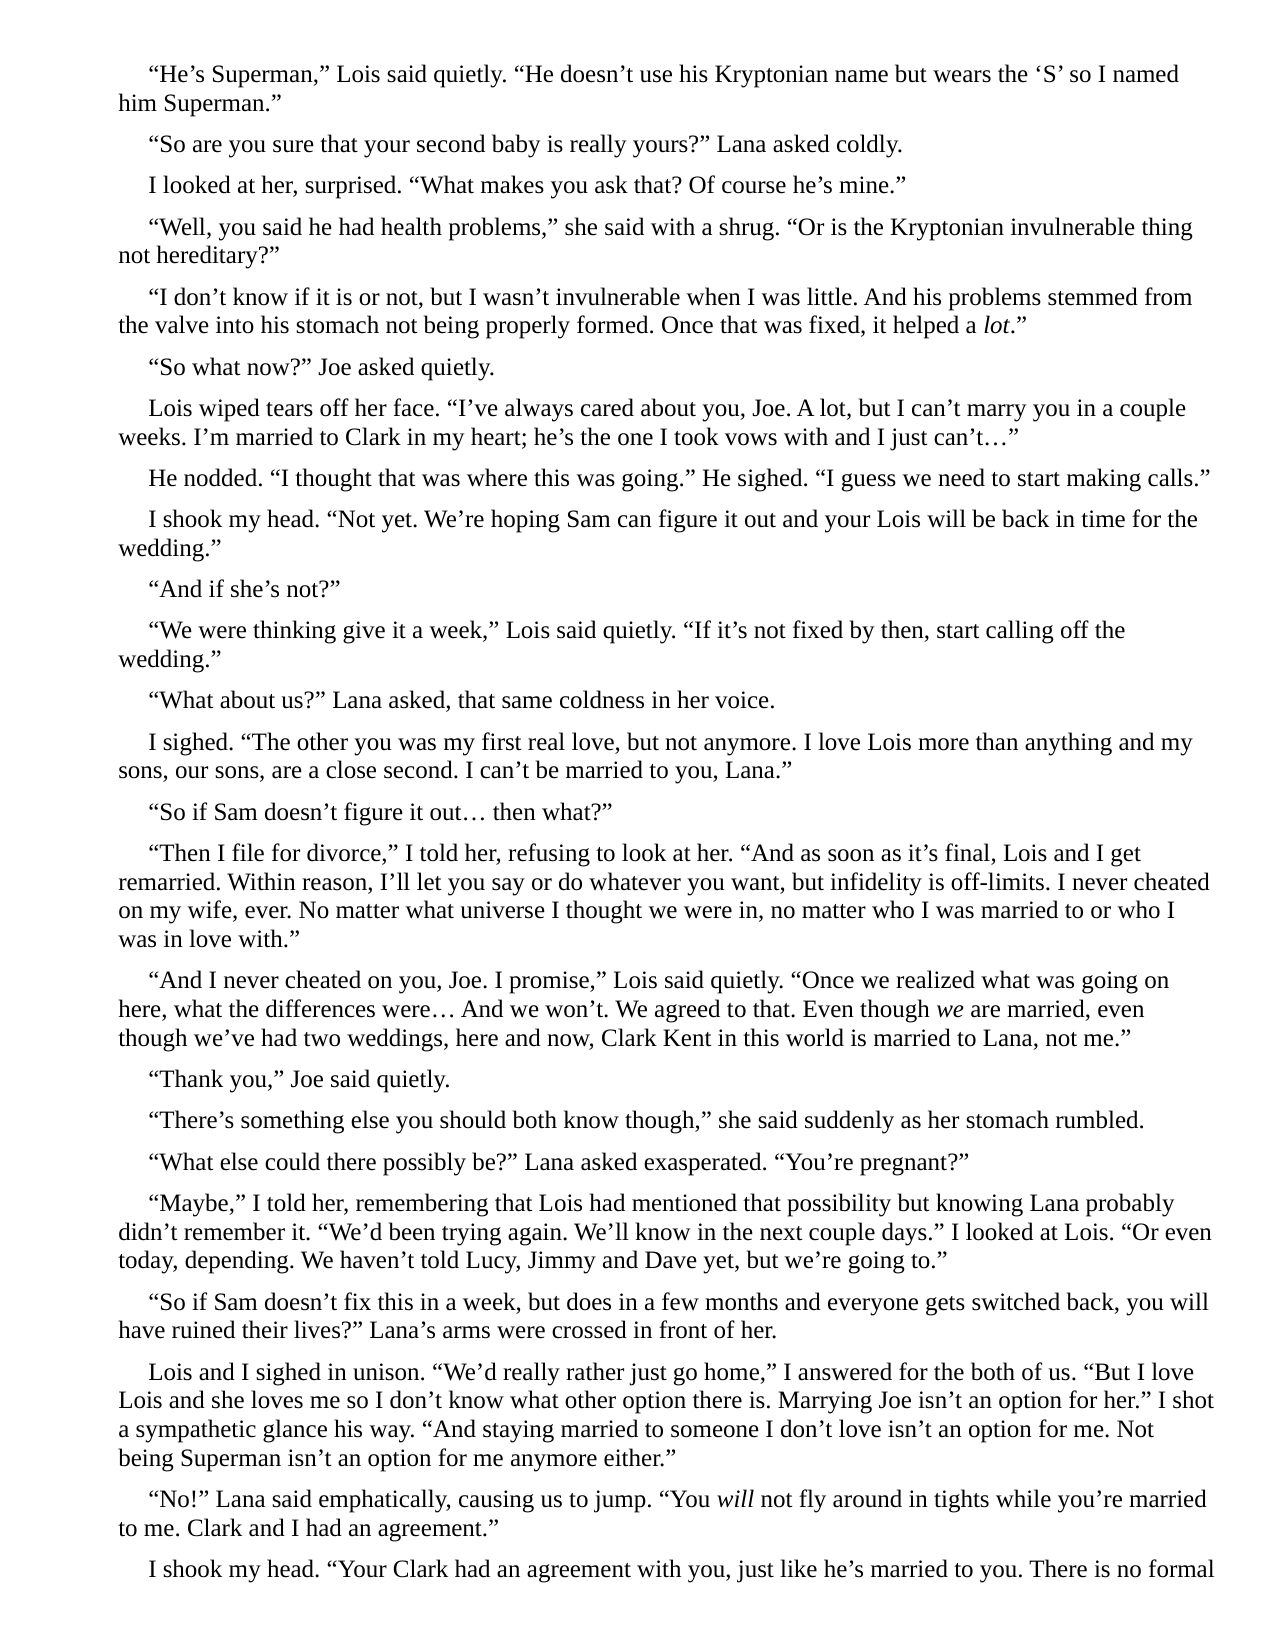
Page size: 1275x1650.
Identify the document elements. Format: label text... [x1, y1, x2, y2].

text “There’s something else you should both know though,” she said suddenly as her stomach rumbled. [118, 1105, 1216, 1134]
text “What else could there possibly be?” Lana asked exasperated. “You’re pregnant?” [118, 1147, 1216, 1175]
text “And if she’s not?” [118, 574, 1216, 603]
text “No!” Lana said emphatically, causing us to jump. “You will not fly around in tights while you’re married to me. Clark and I had an agreement.” [118, 1484, 1216, 1542]
text I sighed. “The other you was my first real love, but not anymore. I love Lois more than anything and my sons, our sons, are a close second. I can’t be married to you, Lana.” [118, 727, 1216, 784]
text “So if Sam doesn’t figure it out… then what?” [118, 797, 1216, 825]
text I looked at her, surprised. “What makes you ask that? Of course he’s mine.” [118, 170, 1216, 199]
text “We were thinking give it a week,” Lois said quietly. “If it’s not fixed by then, start calling off the wedding.” [118, 615, 1216, 673]
text He nodded. “I thought that was where this was going.” He sighed. “I guess we need to start making calls.” [118, 463, 1216, 492]
text “He’s Superman,” Lois said quietly. “He doesn’t use his Kryptonian name but wears the ‘S’ so I named him Superman.” [118, 59, 1216, 117]
text “Thank you,” Joe said quietly. [118, 1064, 1216, 1093]
text I shook my head. “Your Clark had an agreement with you, just like he’s married to you. There is no formal [118, 1554, 1216, 1583]
text “So if Sam doesn’t fix this in a week, but does in a few months and everyone gets switched back, you will have ruined their lives?” Lana’s arms were crossed in front of her. [118, 1287, 1216, 1344]
text “I don’t know if it is or not, but I wasn’t invulnerable when I was little. And his problems stemmed from the valve into his stomach not being properly formed. Once that was fixed, it helped a lot.” [118, 282, 1216, 339]
text I shook my head. “Not yet. We’re hoping Sam can figure it out and your Lois will be back in time for the wedding.” [118, 504, 1216, 562]
text Lois wiped tears off her face. “I’ve always cared about you, Joe. A lot, but I can’t marry you in a couple weeks. I’m married to Clark in my heart; he’s the one I took vows with and I just can’t…” [118, 393, 1216, 450]
text “What about us?” Lana asked, that same coldness in her voice. [118, 685, 1216, 714]
text “And I never cheated on you, Joe. I promise,” Lois said quietly. “Once we realized what was going on here, what the differences were… And we won’t. We agreed to that. Even though we are married, even though we’ve had two weddings, here and now, Clark Kent in this world is married to Lana, not me.” [118, 965, 1216, 1052]
text Lois and I sighed in unison. “We’d really rather just go home,” I answered for the both of us. “But I love Lois and she loves me so I don’t know what other option there is. Marrying Joe isn’t an option for her.” I shot a sympathetic glance his way. “And staying married to someone I don’t love isn’t an option for me. Not being Superman isn’t an option for me anymore either.” [118, 1357, 1216, 1472]
text “So what now?” Joe asked quietly. [118, 352, 1216, 380]
text “Then I file for divorce,” I told her, refusing to look at her. “And as soon as it’s final, Lois and I get remarried. Within reason, I’ll let you say or do whatever you want, but infidelity is off-limits. I never cheated on my wife, ever. No matter what universe I thought we were in, no matter who I was married to or who I was in love with.” [118, 838, 1216, 953]
text “So are you sure that your second baby is really yours?” Lana asked coldly. [118, 129, 1216, 158]
text “Well, you said he had health problems,” she said with a shrug. “Or is the Kryptonian invulnerable thing not hereditary?” [118, 212, 1216, 269]
text “Maybe,” I told her, remembering that Lois had mentioned that possibility but knowing Lana probably didn’t remember it. “We’d been trying again. We’ll know in the next couple days.” I looked at Lois. “Or even today, depending. We haven’t told Lucy, Jimmy and Dave yet, but we’re going to.” [118, 1188, 1216, 1274]
